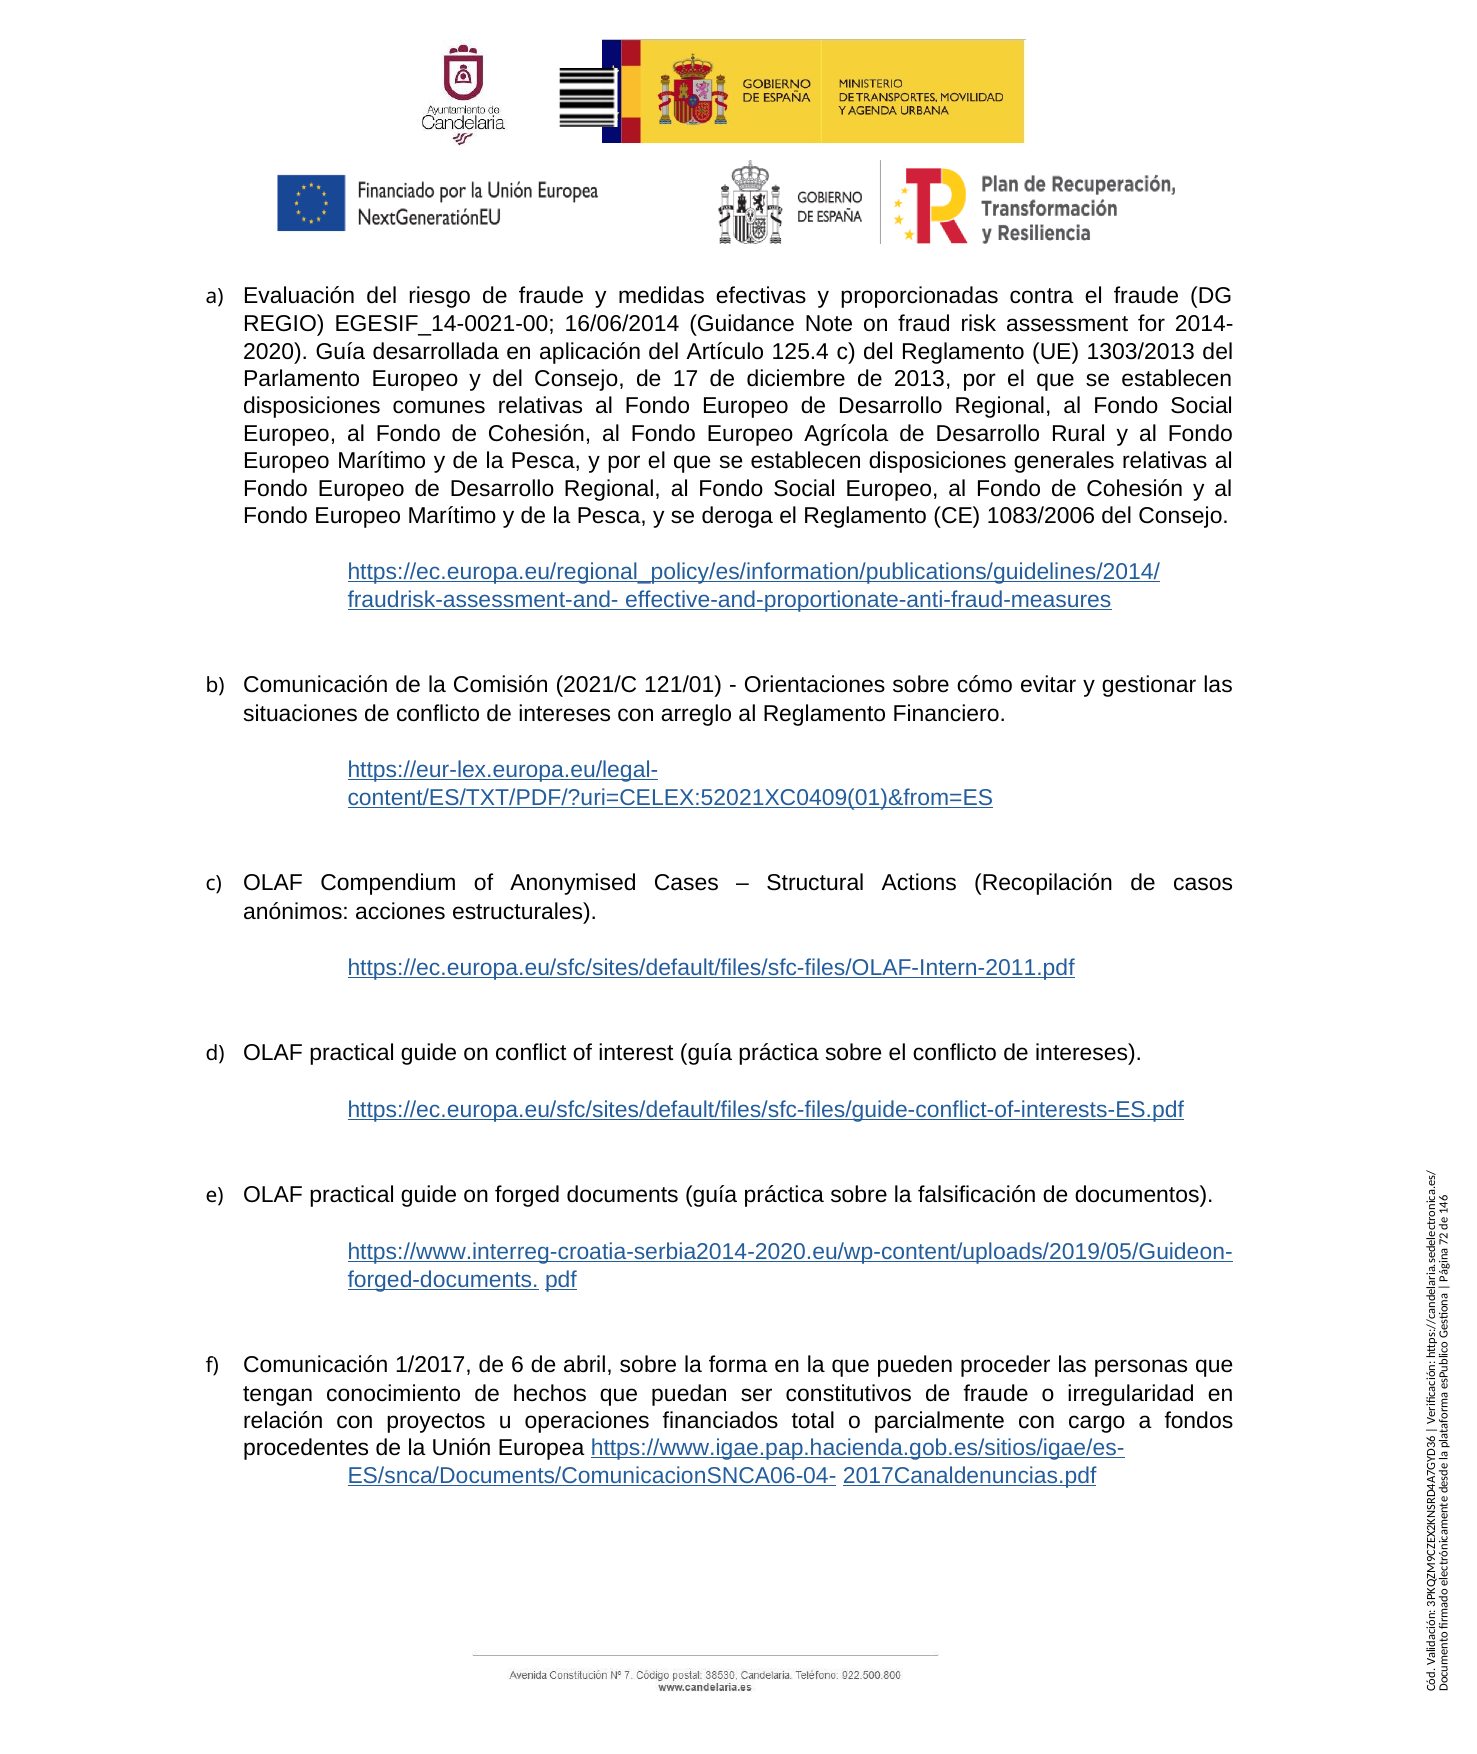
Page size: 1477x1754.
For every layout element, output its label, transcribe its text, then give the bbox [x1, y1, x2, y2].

text https://www.interreg-croatia-serbia2014-2020.eu/wp-content/uploads/2019/05/Guideon-forged-documents. pdf [347, 1238, 1242, 1292]
text https://ec.europa.eu/regional_policy/es/information/publications/guidelines/2014/fraudrisk-assessment-and- effective-and-proportionate-anti-fraud-measures [347, 558, 1242, 612]
list OLAF practical guide on forged documents (guía práctica sobre la falsificación de documentos). [205, 1180, 1234, 1208]
list Comunicación 1/2017, de 6 de abril, sobre la forma en la que pueden proceder las personas que tengan conocimiento de hechos que puedan ser constitutivos de fraude o irregularidad en relación con proyectos u operaciones financiados total o parcialmente con cargo a fondos procedentes de la Unión Europea https://www.igae.pap.hacienda.gob.es/sitios/igae/es- [205, 1350, 1234, 1461]
list Evaluación del riesgo de fraude y medidas efectivas y proporcionadas contra el fraude (DG REGIO) EGESIF_14-0021-00; 16/06/2014 (Guidance Note on fraud risk assessment for 2014-2020). Guía desarrollada en aplicación del Artículo 125.4 c) del Reglamento (UE) 1303/2013 del Parlamento Europeo y del Consejo, de 17 de diciembre de 2013, por el que se establecen disposiciones comunes relativas al Fondo Europeo de Desarrollo Regional, al Fondo Social Europeo, al Fondo de Cohesión, al Fondo Europeo Agrícola de Desarrollo Rural y al Fondo Europeo Marítimo y de la Pesca, y por el que se establecen disposiciones generales relativas al Fondo Europeo de Desarrollo Regional, al Fondo Social Europeo, al Fondo de Cohesión y al Fondo Europeo Marítimo y de la Pesca, y se deroga el Reglamento (CE) 1083/2006 del Consejo. [205, 281, 1234, 528]
list OLAF Compendium of Anonymised Cases – Structural Actions (Recopilación de casos anónimos: acciones estructurales). [205, 868, 1234, 924]
text https://eur-lex.europa.eu/legal- [347, 756, 1242, 782]
text content/ES/TXT/PDF/?uri=CELEX:52021XC0409(01)&from=ES [347, 784, 1242, 810]
list Comunicación de la Comisión (2021/C 121/01) - Orientaciones sobre cómo evitar y gestionar las situaciones de conflicto de intereses con arreglo al Reglamento Financiero. [205, 670, 1234, 726]
text ES/snca/Documents/ComunicacionSNCA06-04- 2017Canaldenuncias.pdf [347, 1462, 1242, 1489]
text https://ec.europa.eu/sfc/sites/default/files/sfc-files/guide-conflict-of-interests-ES.pdf [347, 1096, 1242, 1122]
list OLAF practical guide on conflict of interest (guía práctica sobre el conflicto de intereses). [205, 1038, 1234, 1067]
text https://ec.europa.eu/sfc/sites/default/files/sfc-files/OLAF-Intern-2011.pdf [347, 954, 1242, 980]
